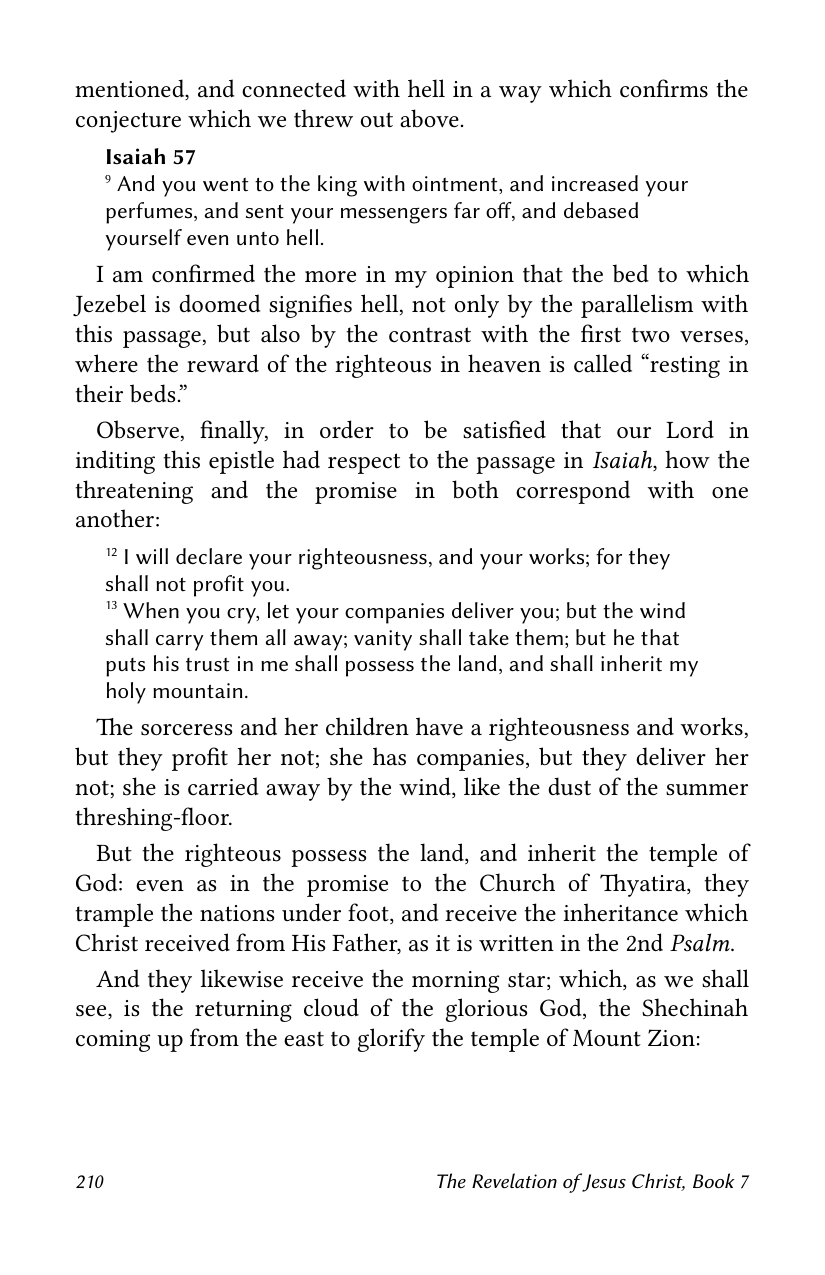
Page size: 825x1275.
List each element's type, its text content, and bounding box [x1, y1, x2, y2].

text But the righteous possess the land, and inherit the temple of God: even as in the promise to the Church of Thyatira, they trample the nations under foot, and receive the inheritance which Christ received from His Father, as it is written in the 2nd Psalm. [75, 839, 750, 957]
text 12 I will declare your righteousness, and your works; for they shall not profit you. [105, 544, 720, 597]
text Observe, finally, in order to be satisfied that our Lord in inditing this epistle had respect to the passage in Isaiah, how the threatening and the promise in both correspond with one another: [75, 416, 750, 534]
text And they likewise receive the morning star; which, as we shall see, is the returning cloud of the glorious God, the Shechinah coming up from the east to glorify the temple of Mount Zion: [75, 964, 750, 1053]
text mentioned, and connected with hell in a way which confirms the conjecture which we threw out above. [75, 75, 750, 133]
text Isaiah 57 [105, 144, 750, 170]
text I am confirmed the more in my opinion that the bed to which Jezebel is doomed signifies hell, not only by the parallelism with this passage, but also by the contrast with the first two verses, where the reward of the righteous in heaven is called “resting in their beds.” [75, 260, 750, 408]
text 13 When you cry, let your companies deliver you; but the wind shall carry them all away; vanity shall take them; but he that puts his trust in me shall possess the land, and shall inherit my holy mountain. [105, 598, 720, 704]
text 9 And you went to the king with ointment, and increased your perfumes, and sent your messengers far off, and debased yourself even unto hell. [105, 171, 720, 251]
text The sorceress and her children have a righteousness and works, but they profit her not; she has companies, but they deliver her not; she is carried away by the wind, like the dust of the summer threshing-floor. [75, 713, 750, 832]
